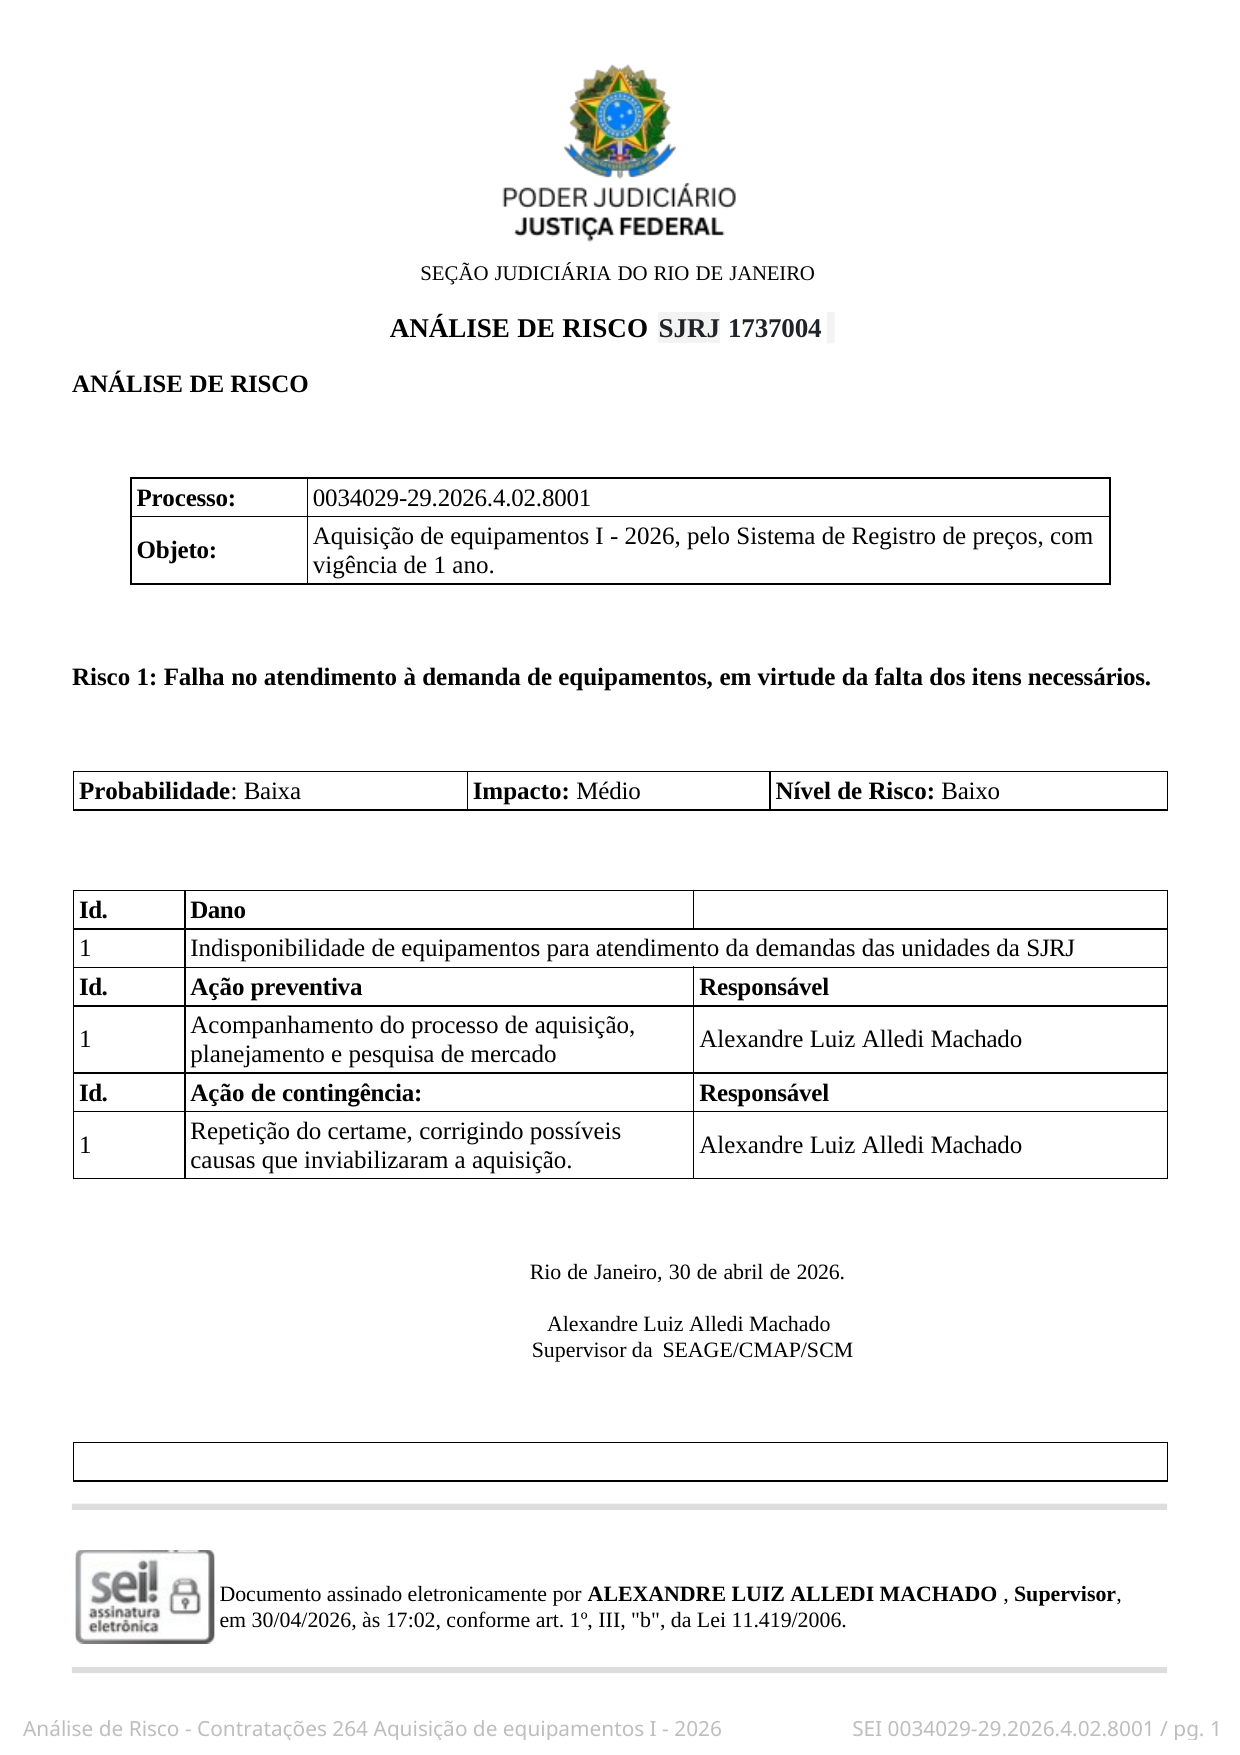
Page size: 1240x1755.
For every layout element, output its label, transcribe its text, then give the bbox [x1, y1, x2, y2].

text Documento assinado eletronicamente por ALEXANDRE LUIZ ALLEDI MACHADO , Supervisor, em 30/04/2026, às 17:02, conforme art. 1º, III, "b", da Lei 11.419/2006. [219, 1581, 1134, 1632]
table_cell Alexandre Luiz Alledi Machado [694, 1007, 1167, 1072]
table_header Probabilidade: Baixa [74, 772, 467, 809]
table_cell Alexandre Luiz Alledi Machado [694, 1112, 1167, 1178]
subtitle ANÁLISE DE RISCO SJRJ 1737004 [389, 312, 826, 343]
table_cell Id. [74, 968, 184, 1005]
table_cell Repetição do certame, corrigindo possíveis causas que inviabilizaram a aquisição. [186, 1112, 693, 1178]
subtitle ANÁLISE DE RISCO [72, 369, 314, 397]
table_cell Responsável [694, 1074, 1167, 1111]
table_header Impacto: Médio [468, 772, 769, 809]
table_header 0034029-29.2026.4.02.8001 [308, 479, 1109, 516]
table_header Processo: [132, 479, 307, 516]
table_cell Acompanhamento do processo de aquisição, planejamento e pesquisa de mercado [186, 1007, 693, 1072]
table_cell Indisponibilidade de equipamentos para atendimento da demandas das unidades da SJRJ [186, 930, 1167, 966]
subtitle [835, 312, 1181, 343]
table_cell 1 [74, 1112, 184, 1178]
table_cell 1 [74, 930, 184, 966]
table_cell Ação de contingência: [186, 1074, 693, 1111]
table_header [694, 891, 1167, 928]
text SEÇÃO JUDICIÁRIA DO RIO DE JANEIRO [420, 261, 1181, 285]
text Alexandre Luiz Alledi Machado Supervisor da SEAGE/CMAP/SCM [519, 1311, 858, 1362]
table_header Id. [74, 891, 184, 928]
table_header [74, 1443, 1167, 1480]
table_cell Aquisição de equipamentos I - 2026, pelo Sistema de Registro de preços, com vigência de 1 ano. [308, 517, 1109, 583]
table_cell Id. [74, 1074, 184, 1111]
table_cell Ação preventiva [186, 968, 693, 1005]
table_header Dano [186, 891, 693, 928]
table_cell 1 [74, 1007, 184, 1072]
subtitle Risco 1: Falha no atendimento à demanda de equipamentos, em virtude da falta dos itens necessários. [72, 662, 1181, 691]
table_header Nível de Risco: Baixo [771, 772, 1167, 809]
text Rio de Janeiro, 30 de abril de 2026. [194, 1259, 1181, 1284]
table_cell Responsável [694, 968, 1167, 1005]
table_cell Objeto: [132, 517, 307, 583]
